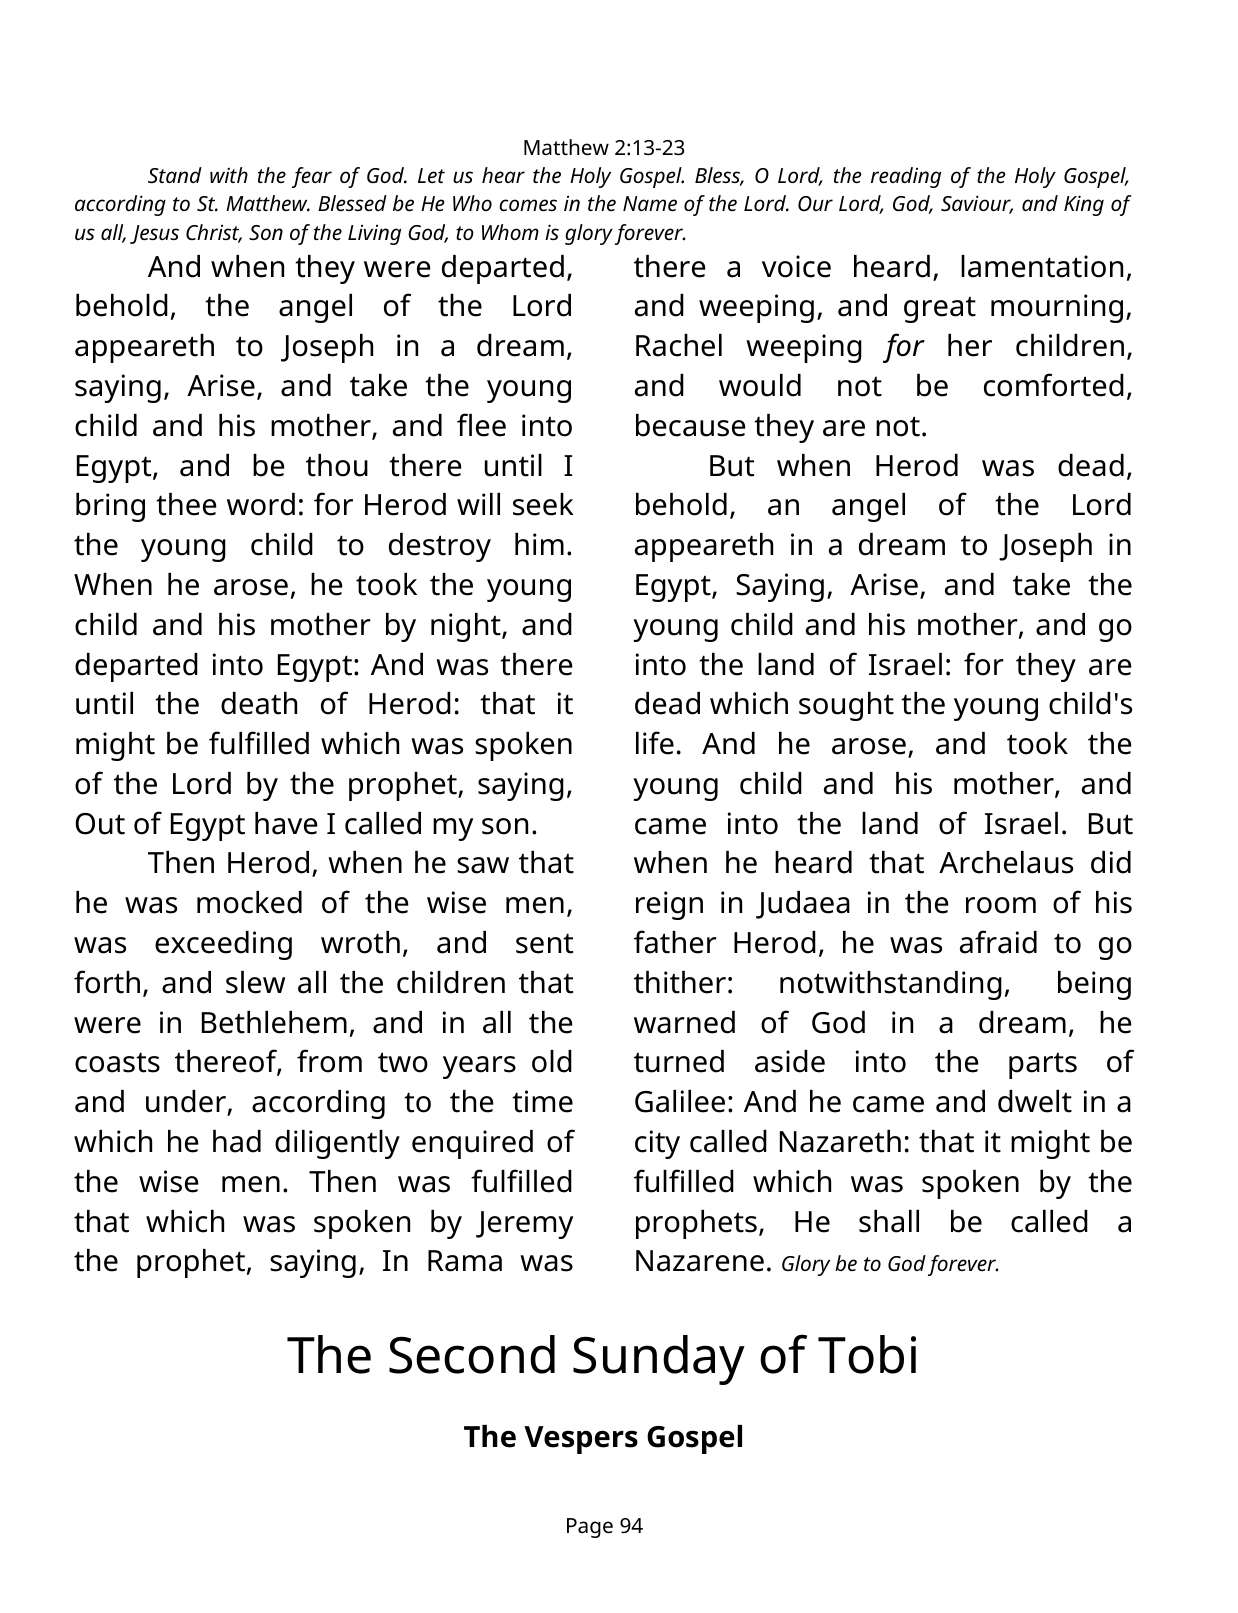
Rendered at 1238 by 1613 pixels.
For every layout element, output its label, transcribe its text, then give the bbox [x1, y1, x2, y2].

text Matthew 2:13-23 [74, 133, 1134, 161]
text Then Herod, when he saw that he was mocked of the wise men, was exceeding wroth, and sent forth, and slew all the children that were in Bethlehem, and in all the coasts thereof, from two years old and under, according to the time which he had diligently enquired of the wise men. Then was fulfilled that which was spoken by Jeremy the prophet, saying, In Rama was [74, 843, 574, 1280]
text And when they were departed, behold, the angel of the Lord appeareth to Joseph in a dream, saying, Arise, and take the young child and his mother, and flee into Egypt, and be thou there until I bring thee word: for Herod will seek the young child to destroy him. When he arose, he took the young child and his mother by night, and departed into Egypt: And was there until the death of Herod: that it might be fulfilled which was spoken of the Lord by the prophet, saying, Out of Egypt have I called my son. [74, 246, 574, 843]
text The Second Sunday of Tobi [74, 1320, 1134, 1388]
text Stand with the fear of God. Let us hear the Holy Gospel. Bless, O Lord, the reading of the Holy Gospel, according to St. Matthew. Blessed be He Who comes in the Name of the Lord. Our Lord, God, Saviour, and King of us all, Jesus Christ, Son of the Living God, to Whom is glory forever. [74, 161, 1134, 246]
text But when Herod was dead, behold, an angel of the Lord appeareth in a dream to Joseph in Egypt, Saying, Arise, and take the young child and his mother, and go into the land of Israel: for they are dead which sought the young child's life. And he arose, and took the young child and his mother, and came into the land of Israel. But when he heard that Archelaus did reign in Judaea in the room of his father Herod, he was afraid to go thither: notwithstanding, being warned of God in a dream, he turned aside into the parts of Galilee: And he came and dwelt in a city called Nazareth: that it might be fulfilled which was spoken by the prophets, He shall be called a Nazarene. Glory be to God forever. [633, 445, 1134, 1280]
text there a voice heard, lamentation, and weeping, and great mourning, Rachel weeping for her children, and would not be comforted, because they are not. [633, 246, 1134, 445]
text The Vespers Gospel [74, 1417, 1134, 1456]
